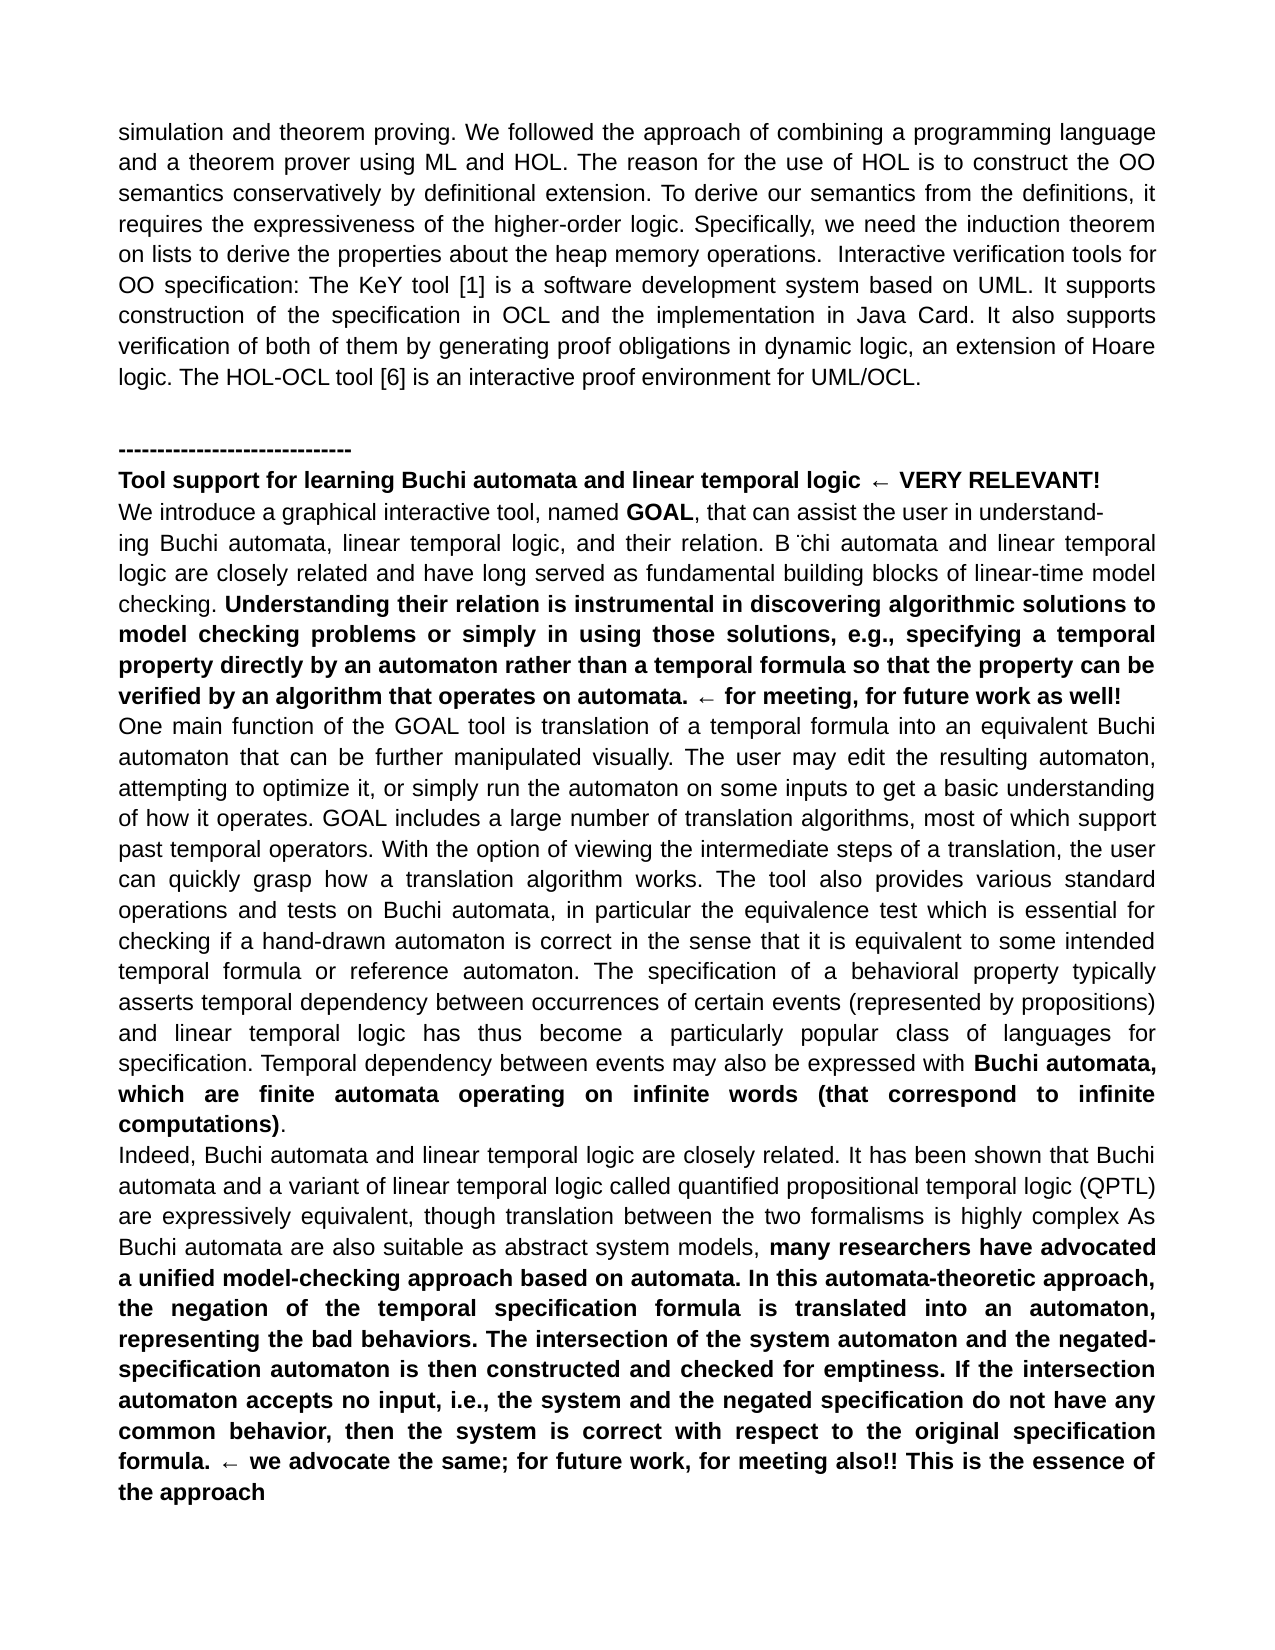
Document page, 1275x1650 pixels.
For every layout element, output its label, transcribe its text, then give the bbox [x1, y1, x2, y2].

text ------------------------------ [118, 435, 1157, 462]
text One main function of the GOAL tool is translation of a temporal formula into an equivalent Buchi automaton that can be further manipulated visually. The user may edit the resulting automaton, attempting to optimize it, or simply run the automaton on some inputs to get a basic understanding of how it operates. GOAL includes a large number of translation algorithms, most of which support past temporal operators. With the option of viewing the intermediate steps of a translation, the user can quickly grasp how a translation algorithm works. The tool also provides various standard operations and tests on Buchi automata, in particular the equivalence test which is essential for checking if a hand-drawn automaton is correct in the sense that it is equivalent to some intended temporal formula or reference automaton. The specification of a behavioral property typically asserts temporal dependency between occurrences of certain events (represented by propositions) and linear temporal logic has thus become a particularly popular class of languages for specification. Temporal dependency between events may also be expressed with Buchi automata, which are finite automata operating on infinite words (that correspond to infinite computations). [118, 713, 1157, 1138]
text We introduce a graphical interactive tool, named GOAL, that can assist the user in understand- [118, 498, 1157, 525]
text Tool support for learning Buchi automata and linear temporal logic ← VERY RELEVANT! [118, 466, 1157, 494]
text ing Buchi automata, linear temporal logic, and their relation. B ̈chi automata and linear temporal logic are closely related and have long served as fundamental building blocks of linear-time model checking. Understanding their relation is instrumental in discovering algorithmic solutions to model checking problems or simply in using those solutions, e.g., specifying a temporal property directly by an automaton rather than a temporal formula so that the property can be verified by an algorithm that operates on automata. ← for meeting, for future work as well! [118, 529, 1157, 709]
text Indeed, Buchi automata and linear temporal logic are closely related. It has been shown that Buchi automata and a variant of linear temporal logic called quantified propositional temporal logic (QPTL) are expressively equivalent, though translation between the two formalisms is highly complex As Buchi automata are also suitable as abstract system models, many researchers have advocated a unified model-checking approach based on automata. In this automata-theoretic approach, the negation of the temporal specification formula is translated into an automaton, representing the bad behaviors. The intersection of the system automaton and the negated-specification automaton is then constructed and checked for emptiness. If the intersection automaton accepts no input, i.e., the system and the negated specification do not have any common behavior, then the system is correct with respect to the original specification formula. ← we advocate the same; for future work, for meeting also!! This is the essence of the approach [118, 1141, 1157, 1505]
text simulation and theorem proving. We followed the approach of combining a programming language and a theorem prover using ML and HOL. The reason for the use of HOL is to construct the OO semantics conservatively by definitional extension. To derive our semantics from the definitions, it requires the expressiveness of the higher-order logic. Specifically, we need the induction theorem on lists to derive the properties about the heap memory operations. Interactive verification tools for OO specification: The KeY tool [1] is a software development system based on UML. It supports construction of the specification in OCL and the implementation in Java Card. It also supports verification of both of them by generating proof obligations in dynamic logic, an extension of Hoare logic. The HOL-OCL tool [6] is an interactive proof environment for UML/OCL. [118, 118, 1157, 390]
